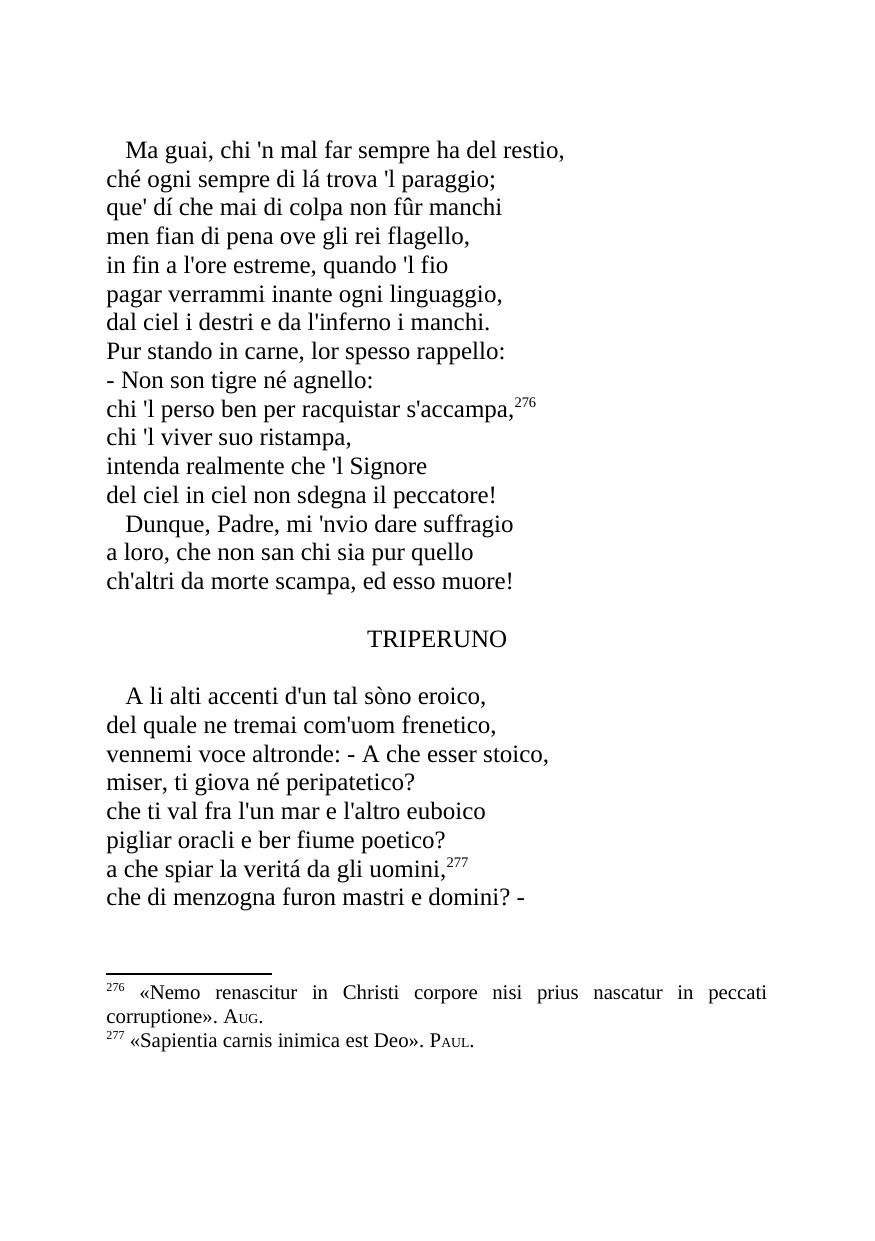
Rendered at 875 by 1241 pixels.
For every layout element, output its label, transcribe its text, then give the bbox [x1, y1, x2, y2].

text che di menzogna furon mastri e domini? - [106, 882, 768, 911]
text que' dí che mai di colpa non fûr manchi [106, 192, 768, 221]
text - Non son tigre né agnello: [106, 365, 768, 394]
text in fin a l'ore estreme, quando 'l fio [106, 250, 768, 279]
text pagar verrammi inante ogni linguaggio, [106, 279, 768, 307]
text vennemi voce altronde: - A che esser stoico, [106, 739, 768, 767]
text miser, ti giova né peripatetico? [106, 767, 768, 796]
text a che spiar la veritá da gli uomini, [106, 854, 768, 882]
text pigliar oracli e ber fiume poetico? [106, 825, 768, 854]
text Dunque, Padre, mi 'nvio dare suffragio [125, 509, 768, 537]
text men fian di pena ove gli rei flagello, [106, 221, 768, 250]
text Ma guai, chi 'n mal far sempre ha del restio, [125, 135, 768, 164]
text TRIPERUNO [106, 624, 768, 652]
text Pur stando in carne, lor spesso rappello: [106, 336, 768, 365]
text dal ciel i destri e da l'inferno i manchi. [106, 307, 768, 336]
text che ti val fra l'un mar e l'altro euboico [106, 796, 768, 825]
text ch'altri da morte scampa, ed esso muore! [106, 566, 768, 595]
text A li alti accenti d'un tal sòno eroico, [125, 681, 768, 710]
text del ciel in ciel non sdegna il peccatore! [106, 480, 768, 509]
text chi 'l perso ben per racquistar s'accampa, [106, 394, 768, 422]
text del quale ne tremai com'uom frenetico, [106, 710, 768, 739]
text a loro, che non san chi sia pur quello [106, 537, 768, 566]
text «Sapientia carnis inimica est Deo». Paul. [106, 1028, 768, 1052]
text «Nemo renascitur in Christi corpore nisi prius nascatur in peccati corruptione». Aug. [106, 979, 768, 1028]
text ché ogni sempre di lá trova 'l paraggio; [106, 164, 768, 192]
text intenda realmente che 'l Signore [106, 451, 768, 480]
text chi 'l viver suo ristampa, [106, 422, 768, 451]
